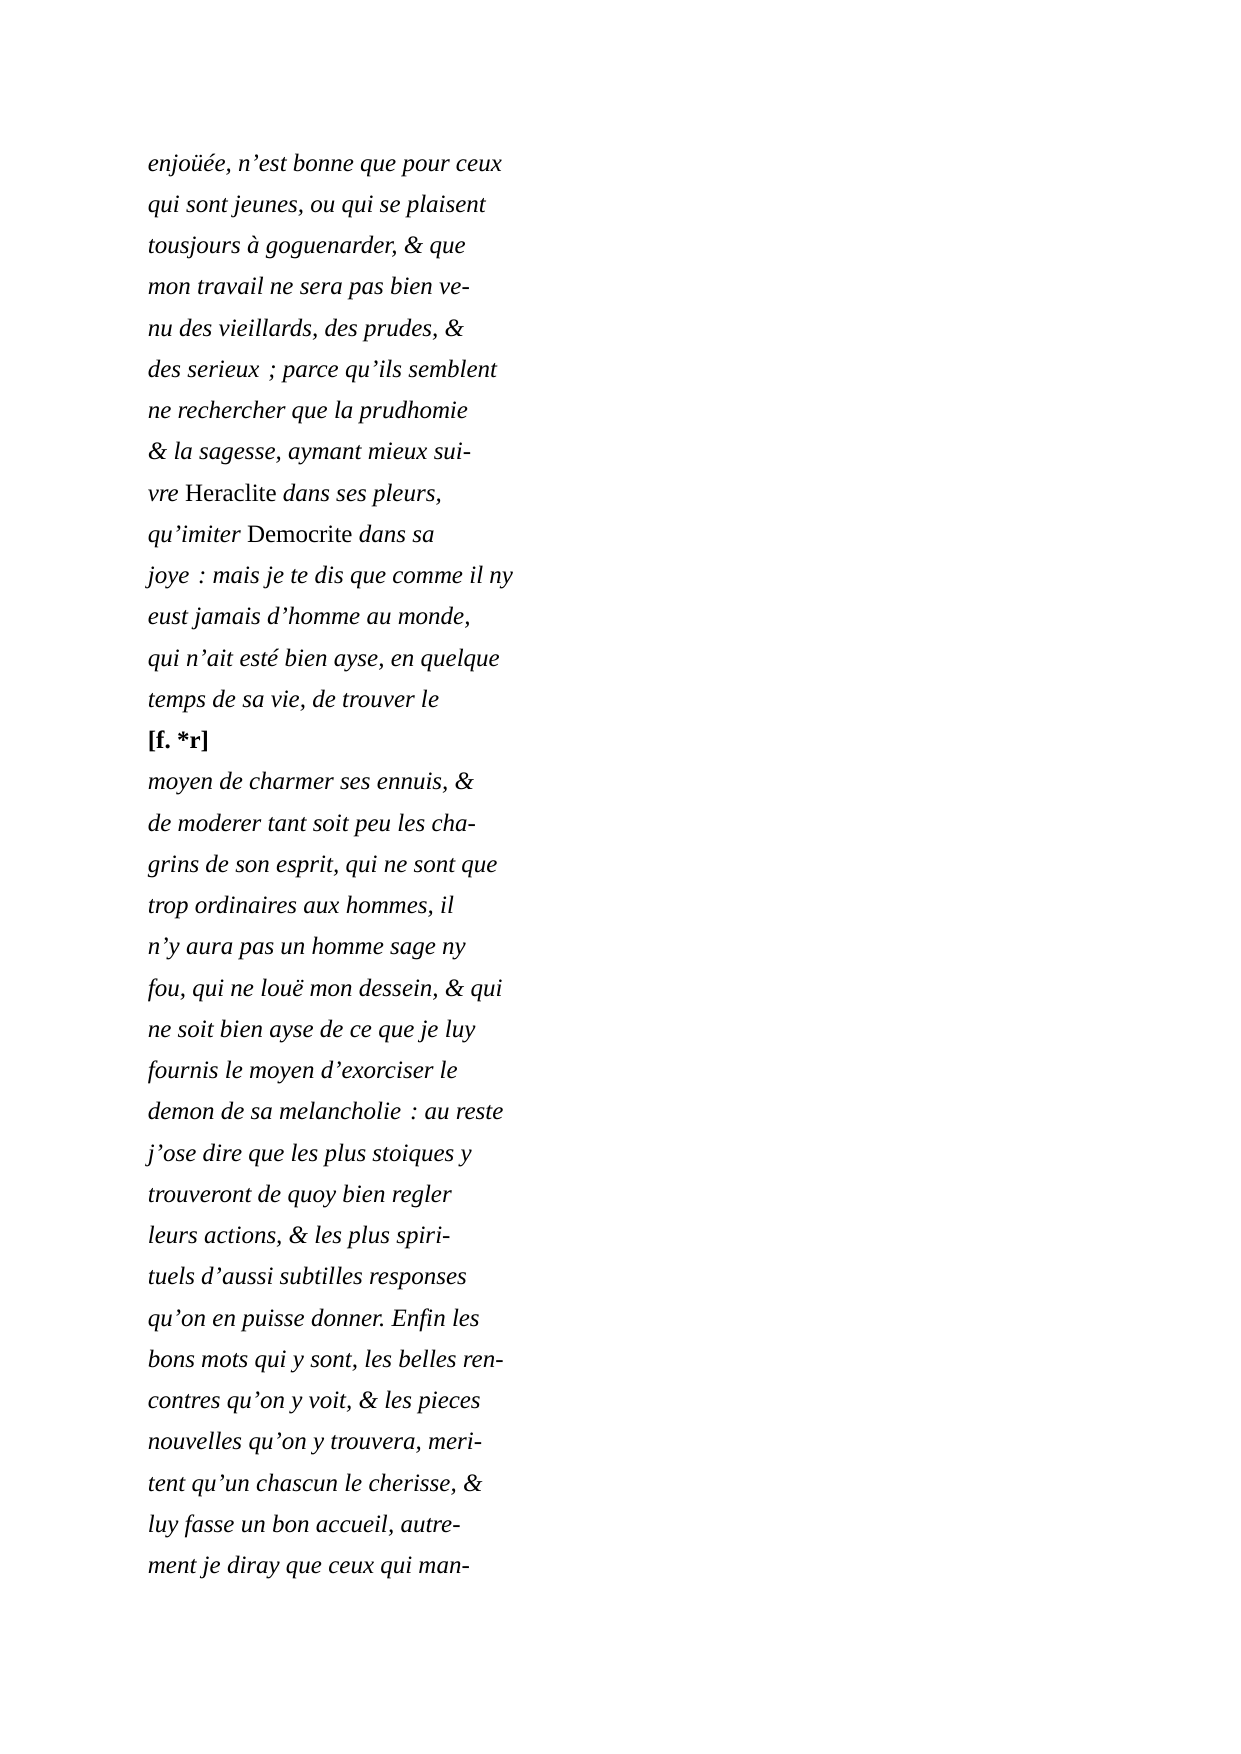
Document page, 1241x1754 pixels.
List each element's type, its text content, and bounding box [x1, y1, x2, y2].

text [f. *r] [148, 725, 1093, 754]
text fournis le moyen d’exorciser le [148, 1055, 1093, 1084]
text qu’on en puisse donner. Enfin les [148, 1303, 1093, 1331]
text moyen de charmer ses ennuis, & [148, 766, 1093, 795]
text nu des vieillards, des prudes, & [148, 313, 1093, 341]
text nouvelles qu’on y trouvera, meri- [148, 1426, 1093, 1455]
text ne soit bien ayse de ce que je luy [148, 1014, 1093, 1043]
text de moderer tant soit peu les cha- [148, 808, 1093, 836]
text trouveront de quoy bien regler [148, 1179, 1093, 1208]
text contres qu’on y voit, & les pieces [148, 1385, 1093, 1414]
text mon travail ne sera pas bien ve- [148, 271, 1093, 300]
text grins de son esprit, qui ne sont que [148, 849, 1093, 878]
text ment je diray que ceux qui man- [148, 1550, 1093, 1579]
text tuels d’aussi subtilles responses [148, 1261, 1093, 1290]
text n’y aura pas un homme sage ny [148, 931, 1093, 960]
text & la sagesse, aymant mieux sui- [148, 436, 1093, 465]
text joye : mais je te dis que comme il ny [148, 560, 1093, 589]
text luy fasse un bon accueil, autre- [148, 1509, 1093, 1538]
text trop ordinaires aux hommes, il [148, 890, 1093, 919]
text temps de sa vie, de trouver le [148, 684, 1093, 713]
text enjoüée, n’est bonne que pour ceux [148, 148, 1093, 176]
text qui n’ait esté bien ayse, en quelque [148, 643, 1093, 671]
text qui sont jeunes, ou qui se plaisent [148, 189, 1093, 218]
text ne rechercher que la prudhomie [148, 395, 1093, 424]
text demon de sa melancholie : au reste [148, 1096, 1093, 1125]
text j’ose dire que les plus stoiques y [148, 1138, 1093, 1166]
text leurs actions, & les plus spiri- [148, 1220, 1093, 1249]
text eust jamais d’homme au monde, [148, 601, 1093, 630]
text qu’imiter Democrite dans sa [148, 519, 1093, 548]
text vre Heraclite dans ses pleurs, [148, 478, 1093, 506]
text fou, qui ne louë mon dessein, & qui [148, 973, 1093, 1001]
text tousjours à goguenarder, & que [148, 230, 1093, 259]
text des serieux ; parce qu’ils semblent [148, 354, 1093, 383]
text bons mots qui y sont, les belles ren- [148, 1344, 1093, 1373]
text tent qu’un chascun le cherisse, & [148, 1468, 1093, 1496]
